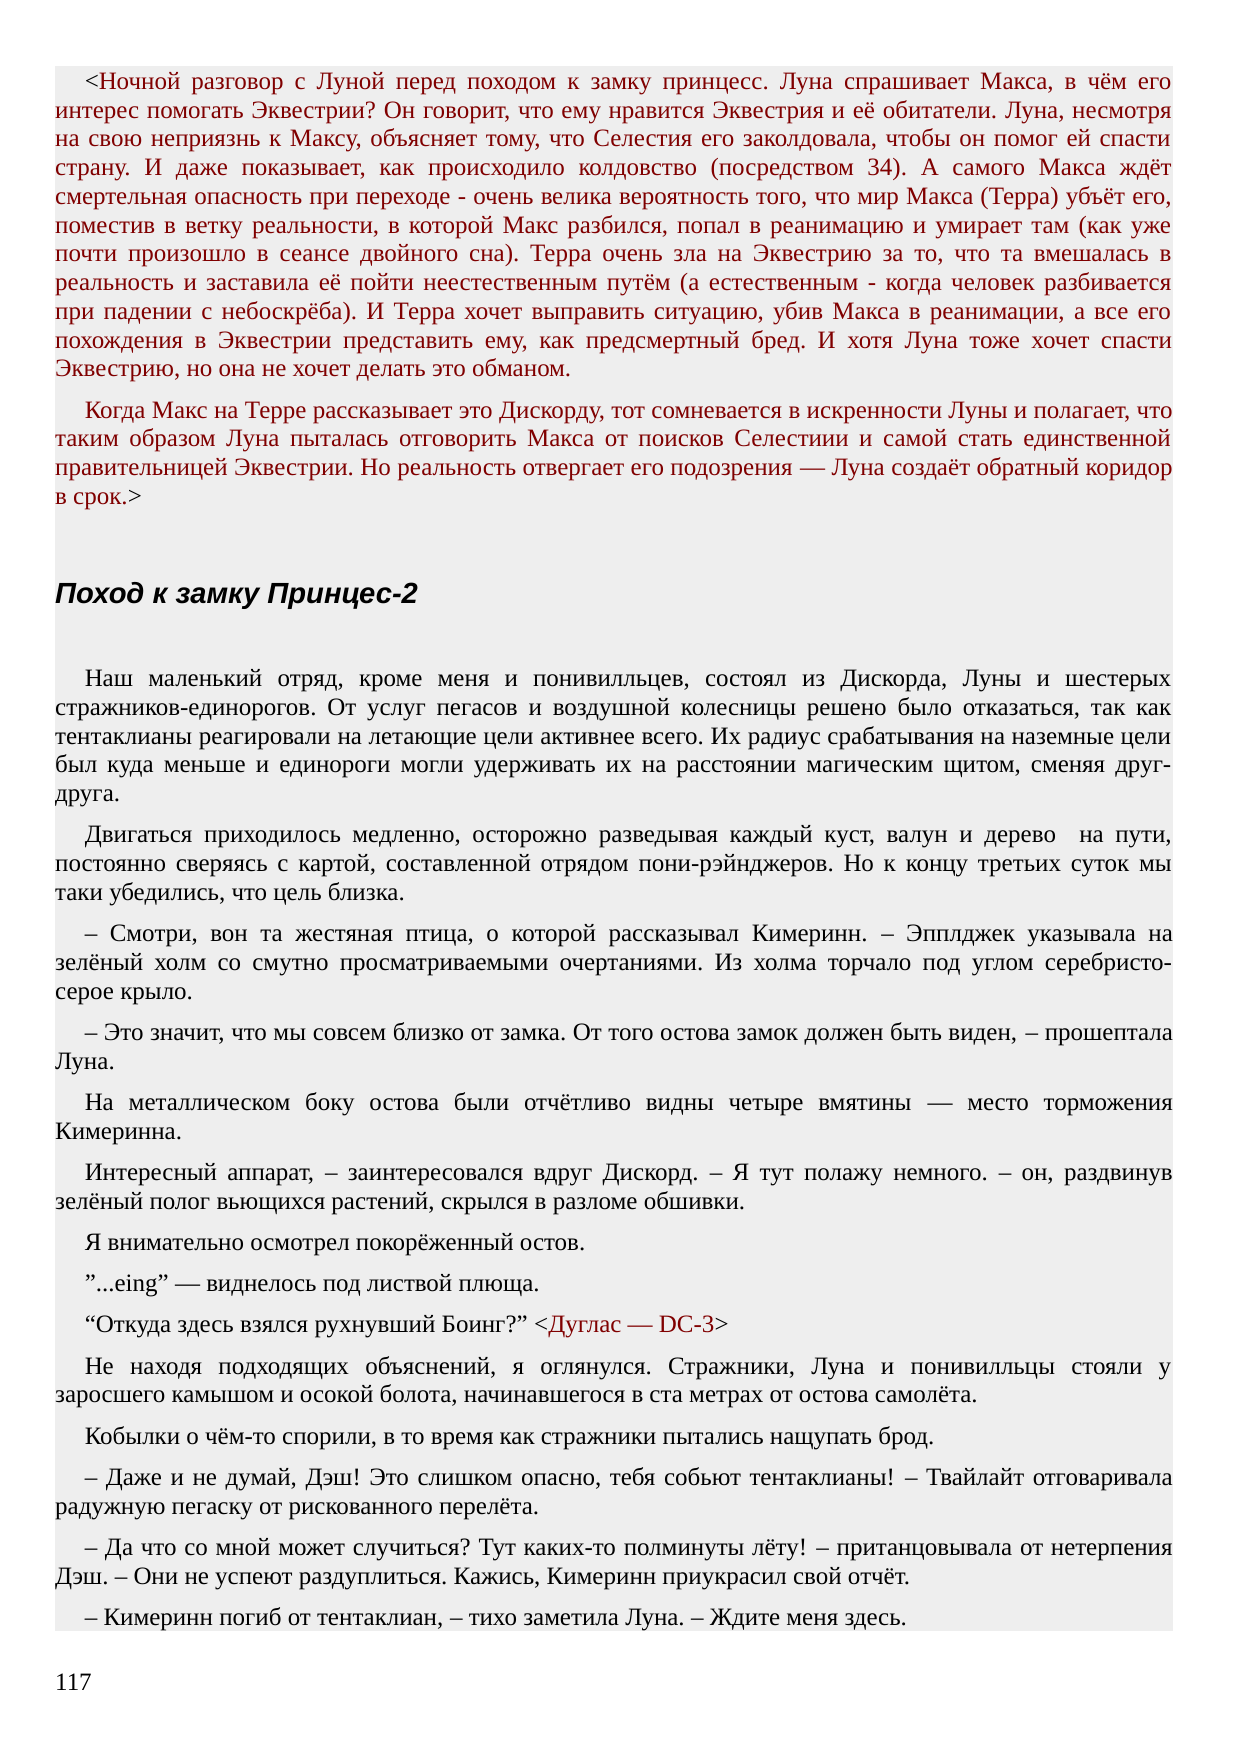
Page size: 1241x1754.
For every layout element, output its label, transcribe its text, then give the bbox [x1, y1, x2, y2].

text “Откуда здесь взялся рухнувший Боинг?” <Дуглас — DC-3> [55, 1309, 1173, 1338]
text Двигаться приходилось медленно, осторожно разведывая каждый куст, валун и дерево на пути, постоянно сверяясь с картой, составленной отрядом пони-рэйнджеров. Но к концу третьих суток мы таки убедились, что цель близка. [55, 819, 1173, 906]
text Наш маленький отряд, кроме меня и понивилльцев, состоял из Дискорда, Луны и шестерых стражников-единорогов. От услуг пегасов и воздушной колесницы решено было отказаться, так как тентаклианы реагировали на летающие цели активнее всего. Их радиус срабатывания на наземные цели был куда меньше и единороги могли удерживать их на расстоянии магическим щитом, сменяя друг-друга. [55, 663, 1173, 807]
text – Даже и не думай, Дэш! Это слишком опасно, тебя собьют тентаклианы! – Твайлайт отговаривала радужную пегаску от рискованного перелёта. [55, 1462, 1173, 1519]
text – Кимеринн погиб от тентаклиан, – тихо заметила Луна. – Ждите меня здесь. [55, 1602, 1173, 1631]
text Интересный аппарат, – заинтересовался вдруг Дискорд. – Я тут полажу немного. – он, раздвинув зелёный полог вьющихся растений, скрылся в разломе обшивки. [55, 1157, 1173, 1214]
text Не находя подходящих объяснений, я оглянулся. Стражники, Луна и понивилльцы стояли у заросшего камышом и осокой болота, начинавшегося в ста метрах от остова самолёта. [55, 1351, 1173, 1408]
text Я внимательно осмотрел покорёженный остов. [55, 1227, 1173, 1256]
text – Смотри, вон та жестяная птица, о которой рассказывал Кимеринн. – Эпплджек указывала на зелёный холм со смутно просматриваемыми очертаниями. Из холма торчало под углом серебристо-серое крыло. [55, 918, 1173, 1004]
text Кобылки о чём-то спорили, в то время как стражники пытались нащупать брод. [55, 1421, 1173, 1449]
subtitle Поход к замку Принцес-2 [55, 576, 1173, 609]
text Когда Макс на Терре рассказывает это Дискорду, тот сомневается в искренности Луны и полагает, что таким образом Луна пыталась отговорить Макса от поисков Селестиии и самой стать единственной правительницей Эквестрии. Но реальность отвергает его подозрения — Луна создаёт обратный коридор в срок.> [55, 395, 1173, 510]
text – Это значит, что мы совсем близко от замка. От того остова замок должен быть виден, – прошептала Луна. [55, 1017, 1173, 1074]
text <Ночной разговор с Луной перед походом к замку принцесс. Луна спрашивает Макса, в чём его интерес помогать Эквестрии? Он говорит, что ему нравится Эквестрия и её обитатели. Луна, несмотря на свою неприязнь к Максу, объясняет тому, что Селестия его заколдовала, чтобы он помог ей спасти страну. И даже показывает, как происходило колдовство (посредством 34). А самого Макса ждёт смертельная опасность при переходе - очень велика вероятность того, что мир Макса (Терра) убъёт его, поместив в ветку реальности, в которой Макс разбился, попал в реанимацию и умирает там (как уже почти произошло в сеансе двойного сна). Терра очень зла на Эквестрию за то, что та вмешалась в реальность и заставила её пойти неестественным путём (а естественным - когда человек разбивается при падении с небоскрёба). И Терра хочет выправить ситуацию, убив Макса в реанимации, а все его похождения в Эквестрии представить ему, как предсмертный бред. И хотя Луна тоже хочет спасти Эквестрию, но она не хочет делать это обманом. [55, 66, 1173, 382]
text На металлическом боку остова были отчётливо видны четыре вмятины — место торможения Кимеринна. [55, 1087, 1173, 1144]
text – Да что со мной может случиться? Тут каких-то полминуты лёту! – пританцовывала от нетерпения Дэш. – Они не успеют раздуплиться. Кажись, Кимеринн приукрасил свой отчёт. [55, 1532, 1173, 1589]
text ”...eing” — виднелось под листвой плюща. [55, 1268, 1173, 1297]
